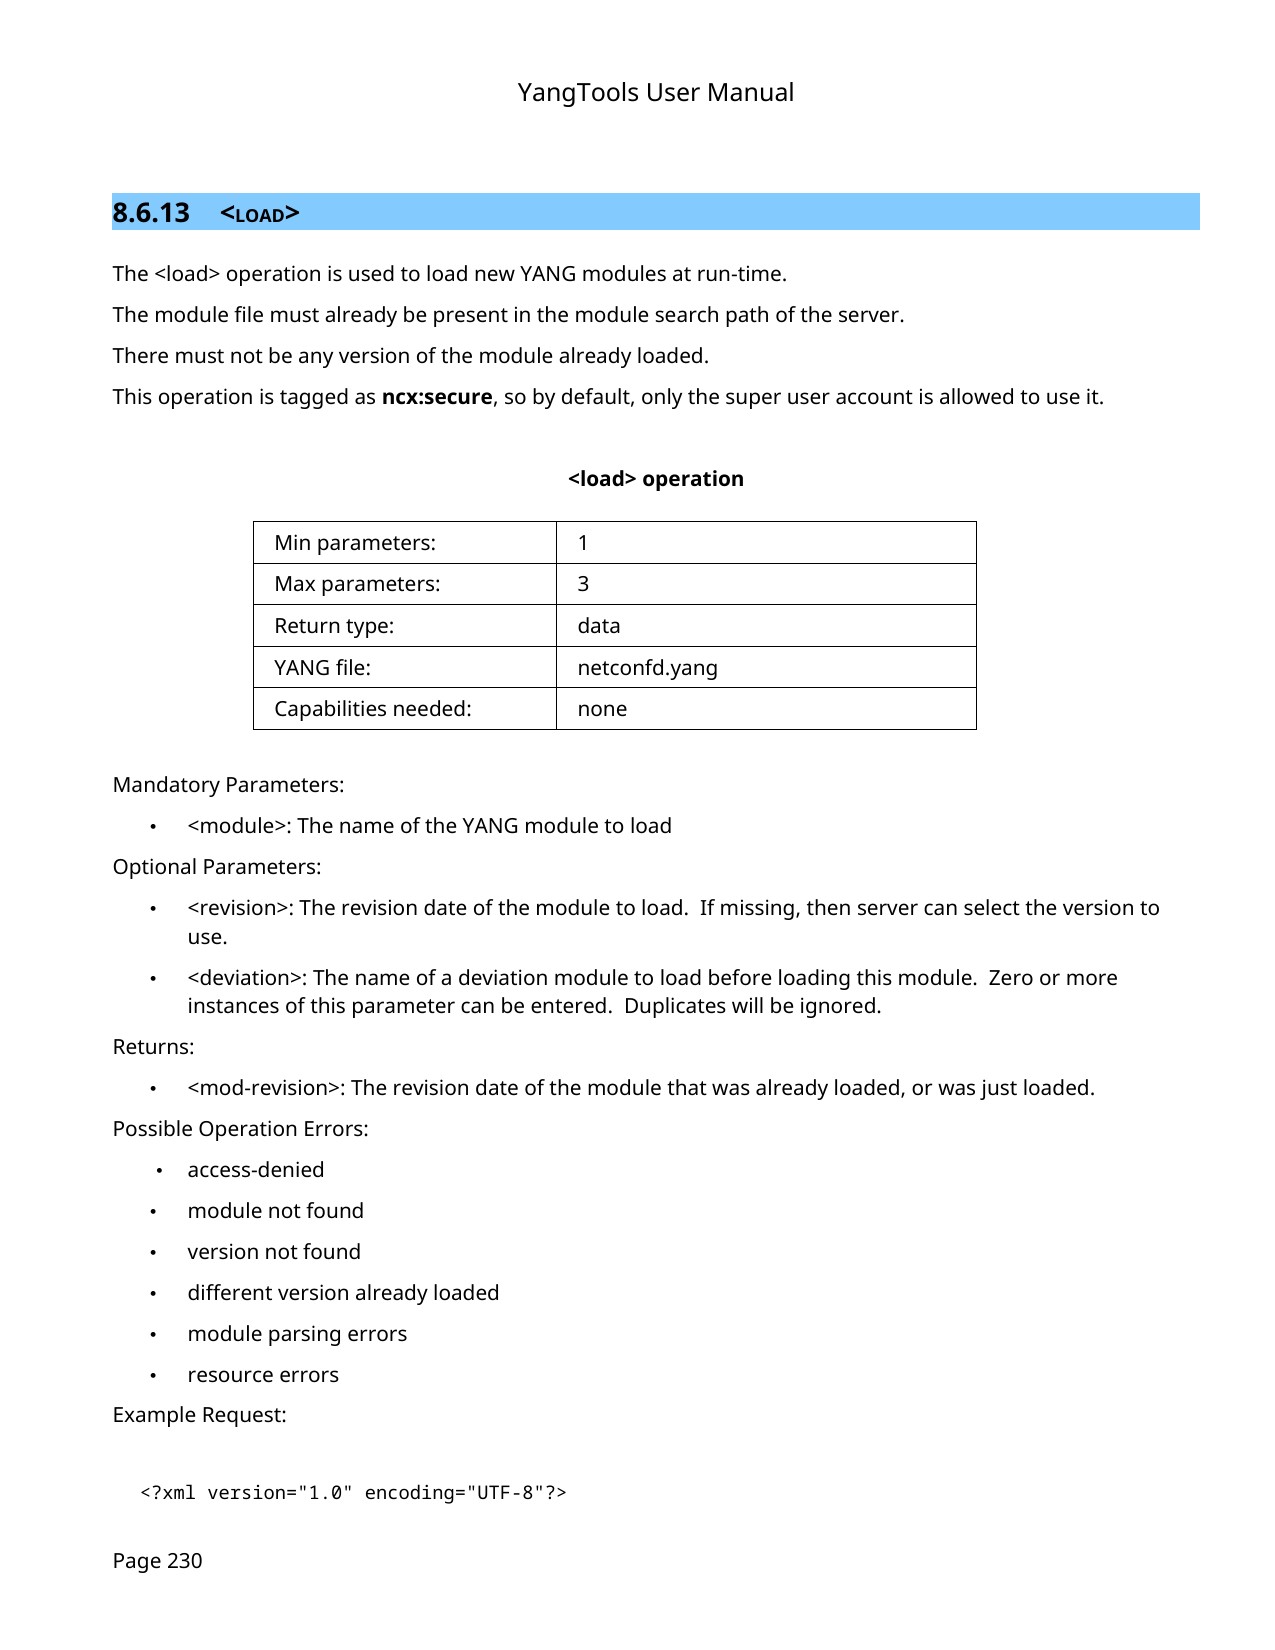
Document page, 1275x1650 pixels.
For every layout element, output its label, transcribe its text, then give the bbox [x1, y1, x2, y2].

text Returns: [112, 1032, 1200, 1061]
text Optional Parameters: [112, 852, 1200, 881]
list module parsing errors [150, 1319, 1200, 1347]
list access-denied [156, 1155, 1200, 1183]
table_header Min parameters: [254, 522, 556, 562]
subtitle <load> [112, 193, 1200, 230]
table_cell Return type: [254, 605, 556, 646]
subtitle <load> operation [127, 464, 1185, 492]
list version not found [150, 1237, 1200, 1265]
list <revision>: The revision date of the module to load. If missing, then server can select the version to use. [150, 893, 1200, 950]
table_cell netconfd.yang [557, 647, 976, 687]
table_cell none [557, 688, 976, 729]
text Mandatory Parameters: [112, 771, 1200, 799]
list different version already loaded [150, 1278, 1200, 1306]
list <module>: The name of the YANG module to load [150, 812, 1200, 840]
text Example Request: [112, 1401, 1200, 1429]
text The <load> operation is used to load new YANG modules at run-time. [112, 259, 1200, 288]
text The module file must already be present in the module search path of the server. [112, 300, 1200, 329]
table_cell YANG file: [254, 647, 556, 687]
table_cell data [557, 605, 976, 646]
text This operation is tagged as ncx:secure, so by default, only the super user account is allowed to use it. [112, 382, 1200, 411]
table_cell Max parameters: [254, 564, 556, 604]
table_cell 3 [557, 564, 976, 604]
table_cell Capabilities needed: [254, 688, 556, 729]
list <deviation>: The name of a deviation module to load before loading this module. Zero or more instances of this parameter can be entered. Duplicates will be ignored. [150, 963, 1200, 1020]
text <?xml version="1.0" encoding="UTF-8"?> [139, 1479, 1200, 1504]
list module not found [150, 1196, 1200, 1224]
text Possible Operation Errors: [112, 1114, 1200, 1142]
list resource errors [150, 1360, 1200, 1388]
list <mod-revision>: The revision date of the module that was already loaded, or was just loaded. [150, 1073, 1200, 1102]
text There must not be any version of the module already loaded. [112, 341, 1200, 369]
table_header 1 [557, 522, 976, 562]
